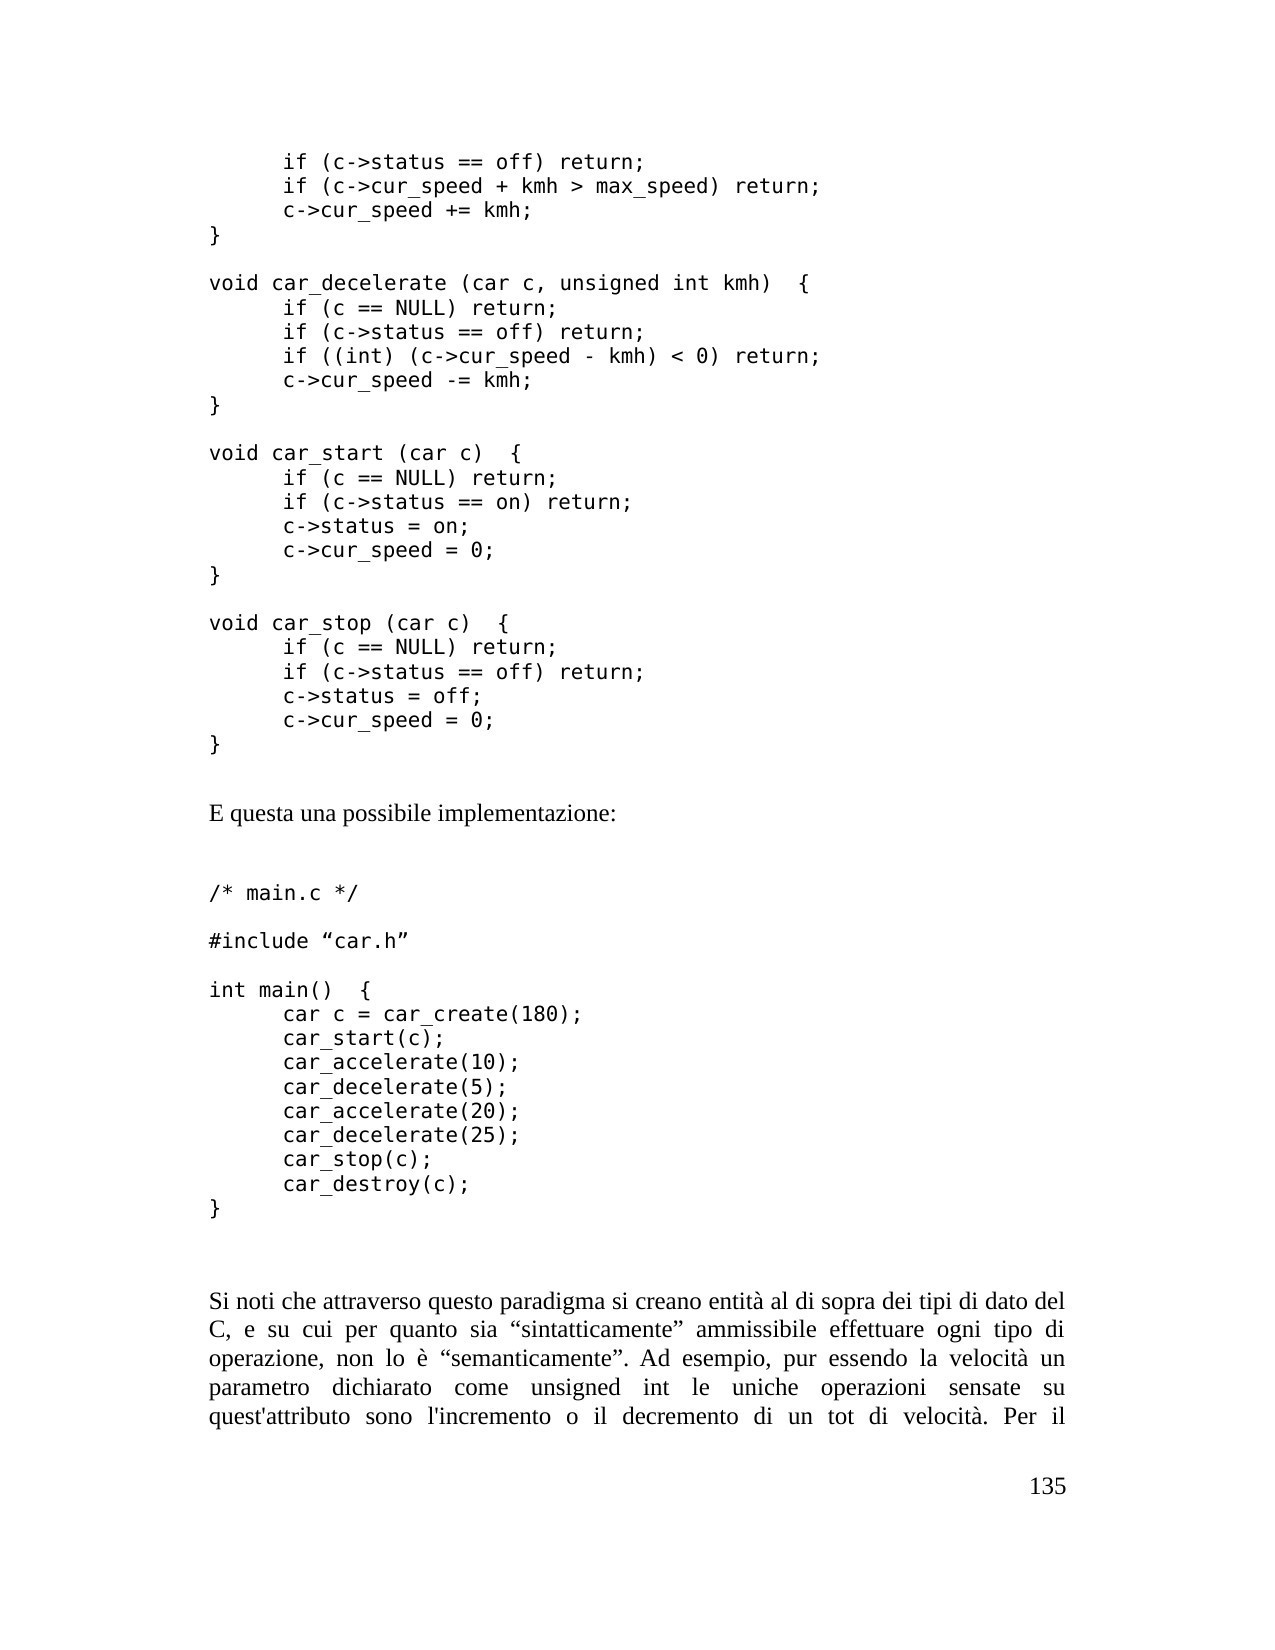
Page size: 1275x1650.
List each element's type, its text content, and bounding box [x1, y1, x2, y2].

text if (c->cur_speed + kmh > max_speed) return; [208, 174, 1066, 198]
text car c = car_create(180); [208, 1002, 1066, 1026]
text void car_stop (car c) { [208, 611, 1066, 635]
text } [208, 223, 1066, 247]
text car_accelerate(10); [208, 1050, 1066, 1075]
text void car_start (car c) { [208, 441, 1066, 466]
text if (c->status == off) return; [208, 320, 1066, 344]
text void car_decelerate (car c, unsigned int kmh) { [208, 271, 1066, 296]
text car_start(c); [208, 1026, 1066, 1050]
text c->cur_speed += kmh; [208, 198, 1066, 223]
text if (c->status == off) return; [208, 660, 1066, 684]
text if (c == NULL) return; [208, 466, 1066, 490]
text if (c->status == off) return; [208, 150, 1066, 174]
text if (c->status == on) return; [208, 490, 1066, 514]
text c->cur_speed = 0; [208, 708, 1066, 732]
text car_decelerate(5); [208, 1075, 1066, 1099]
text if ((int) (c->cur_speed - kmh) < 0) return; [208, 344, 1066, 368]
text Si noti che attraverso questo paradigma si creano entità al di sopra dei tipi di dato del C, e su cui per quanto sia “sintatticamente” ammissibile effettuare ogni tipo di operazione, non lo è “semanticamente”. Ad esempio, pur essendo la velocità un parametro dichiarato come unsigned int le uniche operazioni sensate su quest'attributo sono l'incremento o il decremento di un tot di velocità. Per il [208, 1286, 1066, 1429]
text int main() { [208, 978, 1066, 1002]
text car_destroy(c); [208, 1172, 1066, 1196]
text E questa una possibile implementazione: [208, 798, 1066, 827]
text } [208, 732, 1066, 757]
text car_accelerate(20); [208, 1099, 1066, 1123]
text #include “car.h” [208, 929, 1066, 953]
text car_decelerate(25); [208, 1123, 1066, 1147]
text car_stop(c); [208, 1147, 1066, 1172]
text /* main.c */ [208, 881, 1066, 905]
text c->cur_speed = 0; [208, 538, 1066, 563]
text } [208, 563, 1066, 587]
text c->cur_speed -= kmh; [208, 368, 1066, 393]
text c->status = on; [208, 514, 1066, 538]
text if (c == NULL) return; [208, 635, 1066, 660]
text } [208, 393, 1066, 417]
text c->status = off; [208, 684, 1066, 708]
text } [208, 1196, 1066, 1220]
text if (c == NULL) return; [208, 296, 1066, 320]
